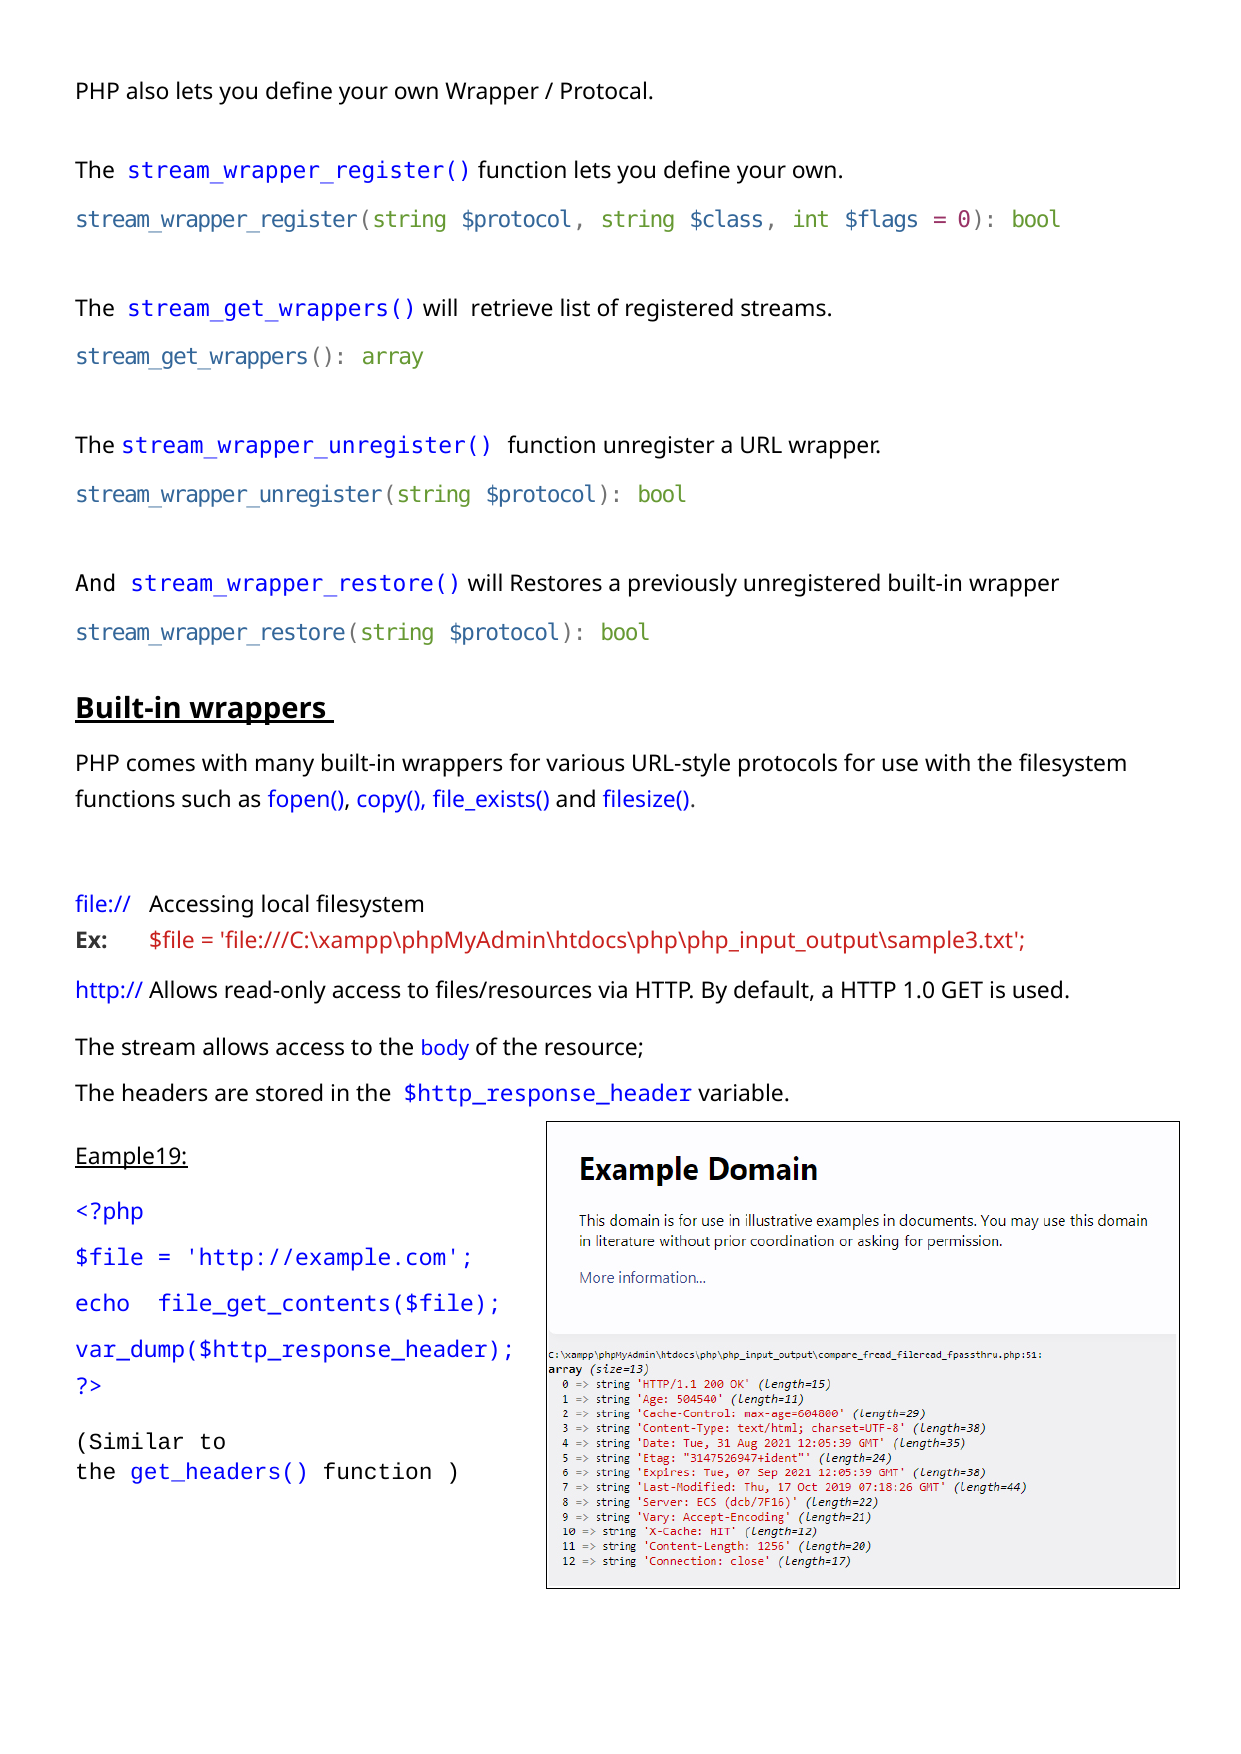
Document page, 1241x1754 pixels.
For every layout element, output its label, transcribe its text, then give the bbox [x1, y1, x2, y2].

text (Similar to the get_headers() function ) [75, 1431, 546, 1486]
text The headers are stored in the $http_response_header variable. [75, 1077, 1166, 1108]
text Ex: $file = 'file:///C:\xampp\phpMyAdmin\htdocs\php\php_input_output\sample3.txt'; [75, 924, 1166, 955]
text stream_get_wrappers(): array [75, 341, 1166, 370]
text http:// Allows read-only access to files/resources via HTTP. By default, a HTTP 1.0 GET is used. [75, 974, 1166, 1005]
text file:// Accessing local filesystem [75, 888, 1166, 919]
picture [548, 1124, 1177, 1586]
text var_dump($http_response_header); [75, 1333, 546, 1364]
text The stream_wrapper_unregister() function unregister a URL wrapper. [75, 429, 1166, 461]
text The stream_wrapper_register() function lets you define your own. [75, 154, 1166, 185]
text PHP also lets you define your own Wrapper / Protocal. [75, 75, 1166, 106]
text stream_wrapper_register(string $protocol, string $class, int $flags = 0): bool [75, 203, 1166, 232]
text Eample19: [75, 1140, 546, 1171]
text And stream_wrapper_restore() will Restores a previously unregistered built-in wrapper [75, 567, 1166, 598]
text echo file_get_contents($file); [75, 1287, 546, 1318]
text $file = 'http://example.com'; [75, 1241, 546, 1272]
text stream_wrapper_restore(string $protocol): bool [75, 616, 1166, 646]
text The stream allows access to the body of the resource; [75, 1031, 1166, 1062]
text PHP comes with many built-in wrappers for various URL-style protocols for use with the filesystem functions such as fopen(), copy(), file_exists() and filesize(). [75, 747, 1166, 814]
text ?> [75, 1370, 546, 1401]
text Built-in wrappers [75, 687, 1166, 727]
text stream_wrapper_unregister(string $protocol): bool [75, 478, 1166, 508]
text <?php [75, 1195, 546, 1227]
text The stream_get_wrappers() will retrieve list of registered streams. [75, 292, 1166, 323]
